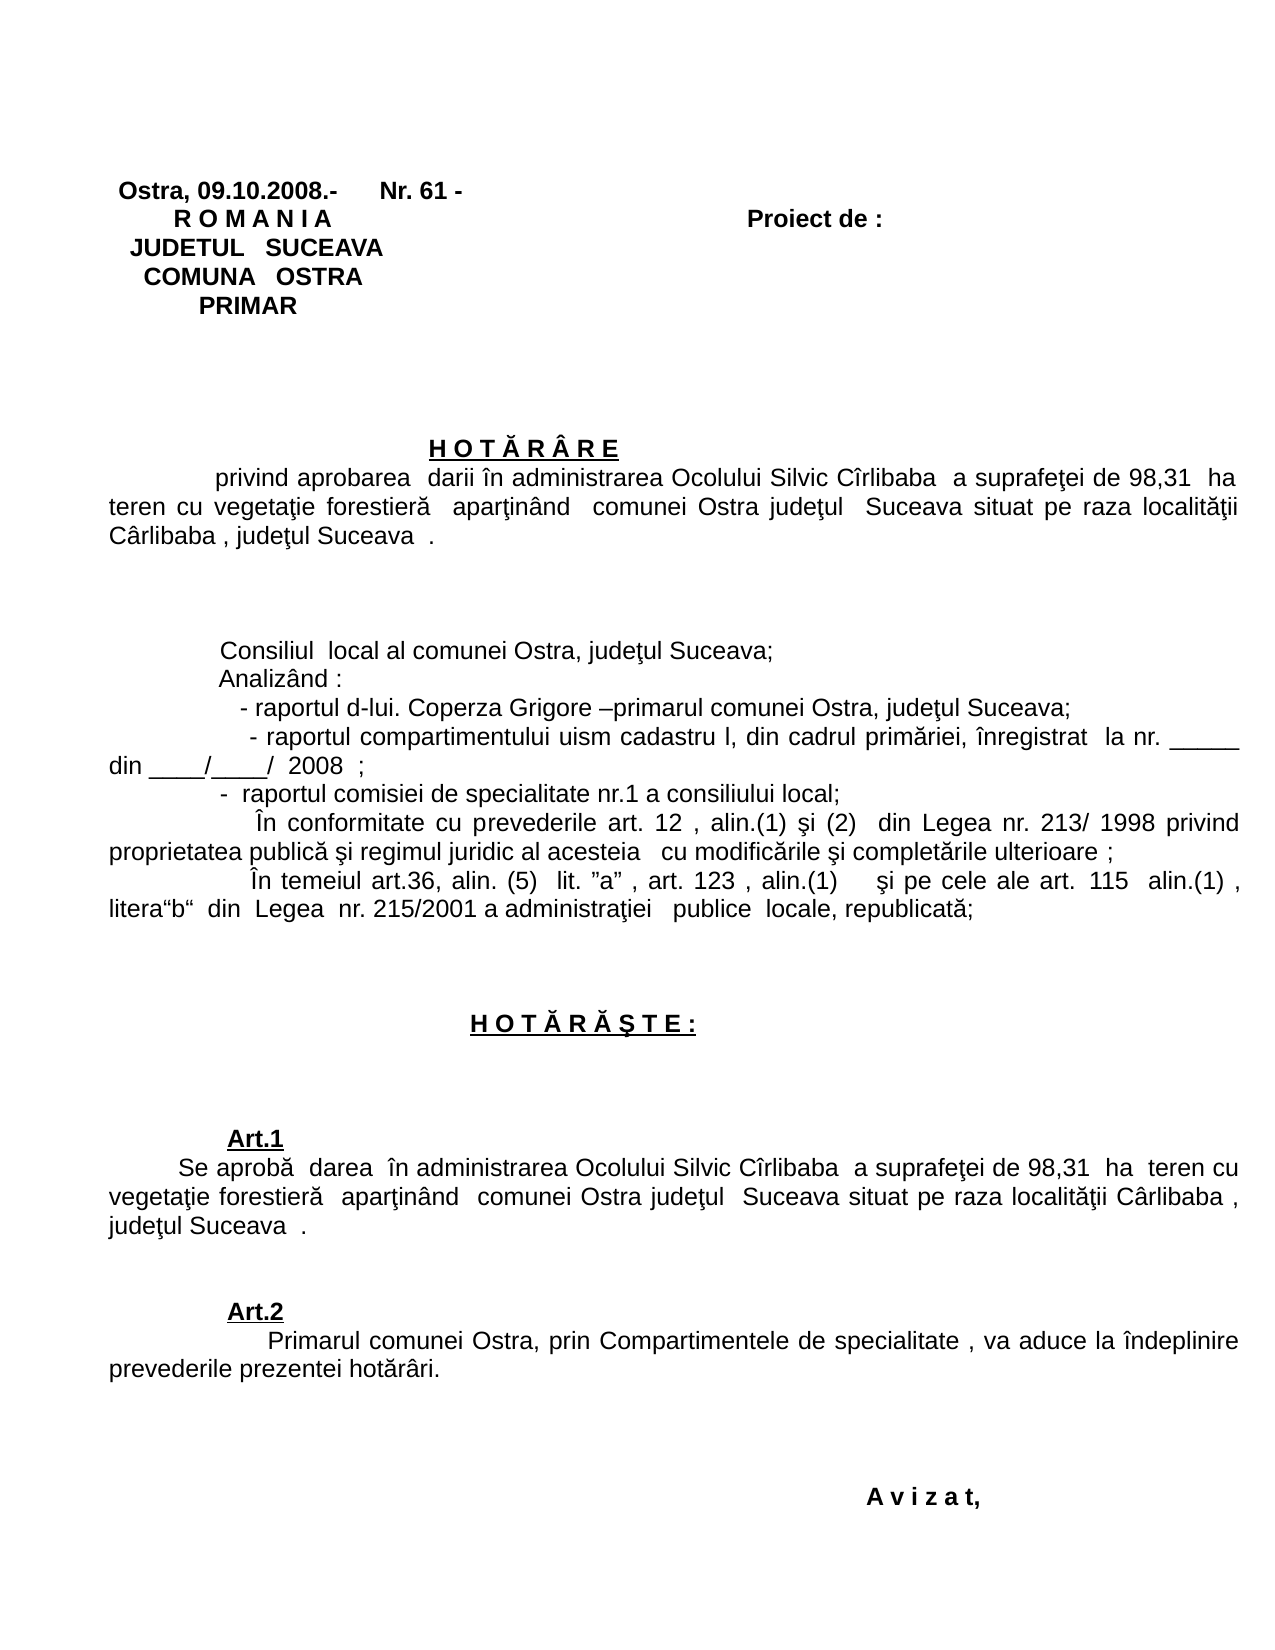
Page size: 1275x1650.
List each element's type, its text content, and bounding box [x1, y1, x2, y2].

text - raportul d-lui. Coperza Grigore –primarul comunei Ostra, judeţul Suceava; [109, 693, 1241, 722]
subtitle COMUNA OSTRA [109, 262, 1241, 291]
subtitle R O M A N I A Proiect de : [44, 204, 1241, 233]
text Art.2 [109, 1297, 1241, 1326]
subtitle JUDETUL SUCEAVA [109, 233, 1241, 262]
text - raportul compartimentului uism cadastru l, din cadrul primăriei, înregistrat la nr. _____ din ____/____/ 2008 ; [109, 722, 1241, 779]
text PRIMAR [74, 291, 1241, 319]
text privind aprobarea darii în administrarea Ocolului Silvic Cîrlibaba a suprafeţei de 98,31 ha teren cu vegetaţie forestieră aparţinând comunei Ostra judeţul Suceava situat pe raza localităţii Cârlibaba , judeţul Suceava . [50, 463, 1241, 549]
text În conformitate cu prevederile art. 12 , alin.(1) şi (2) din Legea nr. 213/ 1998 privind proprietatea publică şi regimul juridic al acesteia cu modificările şi completările ulterioare ; [109, 808, 1241, 866]
text - raportul comisiei de specialitate nr.1 a consiliului local; [109, 779, 1241, 808]
text A v i z a t, [118, 1482, 1241, 1511]
text Consiliul local al comunei Ostra, judeţul Suceava; [109, 636, 1241, 664]
text H O T Ă R Â R E [109, 434, 1241, 463]
text Ostra, 09.10.2008.- Nr. 61 - [118, 176, 1275, 204]
text Analizând : [109, 664, 1241, 693]
text Se aprobă darea în administrarea Ocolului Silvic Cîrlibaba a suprafeţei de 98,31 ha teren cu vegetaţie forestieră aparţinând comunei Ostra judeţul Suceava situat pe raza localităţii Cârlibaba , judeţul Suceava . [50, 1153, 1241, 1239]
text În temeiul art.36, alin. (5) lit. ”a” , art. 123 , alin.(1) şi pe cele ale art. 115 alin.(1) , litera“b“ din Legea nr. 215/2001 a administraţiei publice locale, republicată; [109, 866, 1241, 923]
text Art.1 [109, 1124, 1241, 1153]
text Primarul comunei Ostra, prin Compartimentele de specialitate , va aduce la îndeplinire prevederile prezentei hotărâri. [109, 1326, 1241, 1383]
text H O T Ă R Ă Ş T E : [109, 1009, 1241, 1038]
